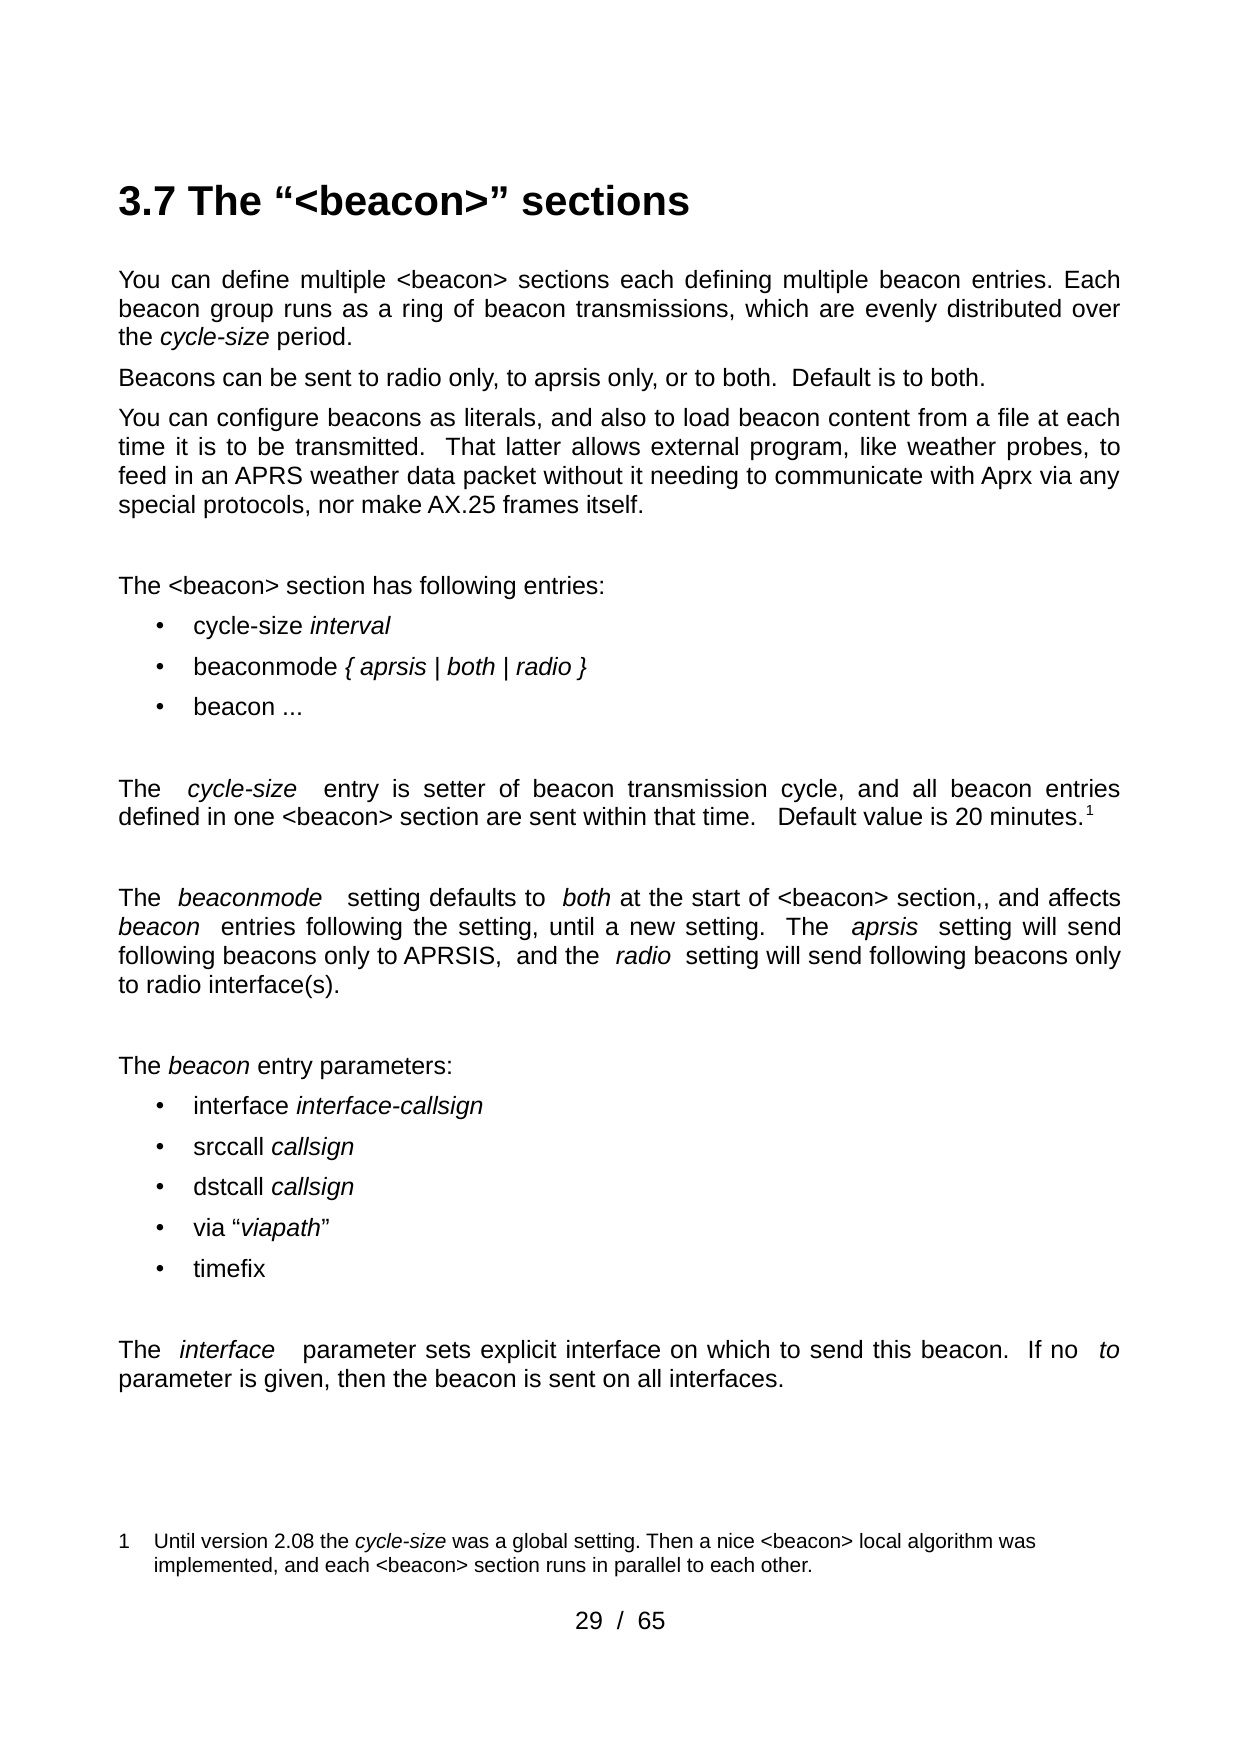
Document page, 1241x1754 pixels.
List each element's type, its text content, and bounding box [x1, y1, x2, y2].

list timefix [156, 1254, 1122, 1282]
text You can define multiple <beacon> sections each defining multiple beacon entries. Each beacon group runs as a ring of beacon transmissions, which are evenly distributed over the cycle-size period. [118, 265, 1122, 351]
text You can configure beacons as literals, and also to load beacon content from a file at each time it is to be transmitted. That latter allows external program, like weather probes, to feed in an APRS weather data packet without it needing to communicate with Aprx via any special protocols, nor make AX.25 frames itself. [118, 403, 1122, 518]
list cycle-size interval [156, 611, 1122, 640]
list beaconmode { aprsis | both | radio } [156, 652, 1122, 681]
list beacon ... [156, 692, 1122, 721]
text Until version 2.08 the cycle-size was a global setting. Then a nice <beacon> local algorithm was implemented, and each <beacon> section runs in parallel to each other. [118, 1529, 1122, 1577]
subtitle The “<beacon>” sections [118, 176, 1122, 224]
list interface interface-callsign [156, 1091, 1122, 1120]
text The beacon entry parameters: [118, 1051, 1122, 1079]
list srccall callsign [156, 1132, 1122, 1161]
text The <beacon> section has following entries: [118, 571, 1122, 599]
text Beacons can be sent to radio only, to aprsis only, or to both. Default is to both. [118, 363, 1122, 392]
text The cycle-size entry is setter of beacon transmission cycle, and all beacon entries defined in one <beacon> section are sent within that time. Default value is 20 minutes. [118, 773, 1122, 831]
text The beaconmode setting defaults to both at the start of <beacon> section,, and affects beacon entries following the setting, until a new setting. The aprsis setting will send following beacons only to APRSIS, and the radio setting will send following beacons only to radio interface(s). [118, 883, 1122, 998]
list dstcall callsign [156, 1172, 1122, 1201]
list via “viapath” [156, 1213, 1122, 1242]
text The interface parameter sets explicit interface on which to send this beacon. If no to parameter is given, then the beacon is sent on all interfaces. [118, 1335, 1122, 1392]
